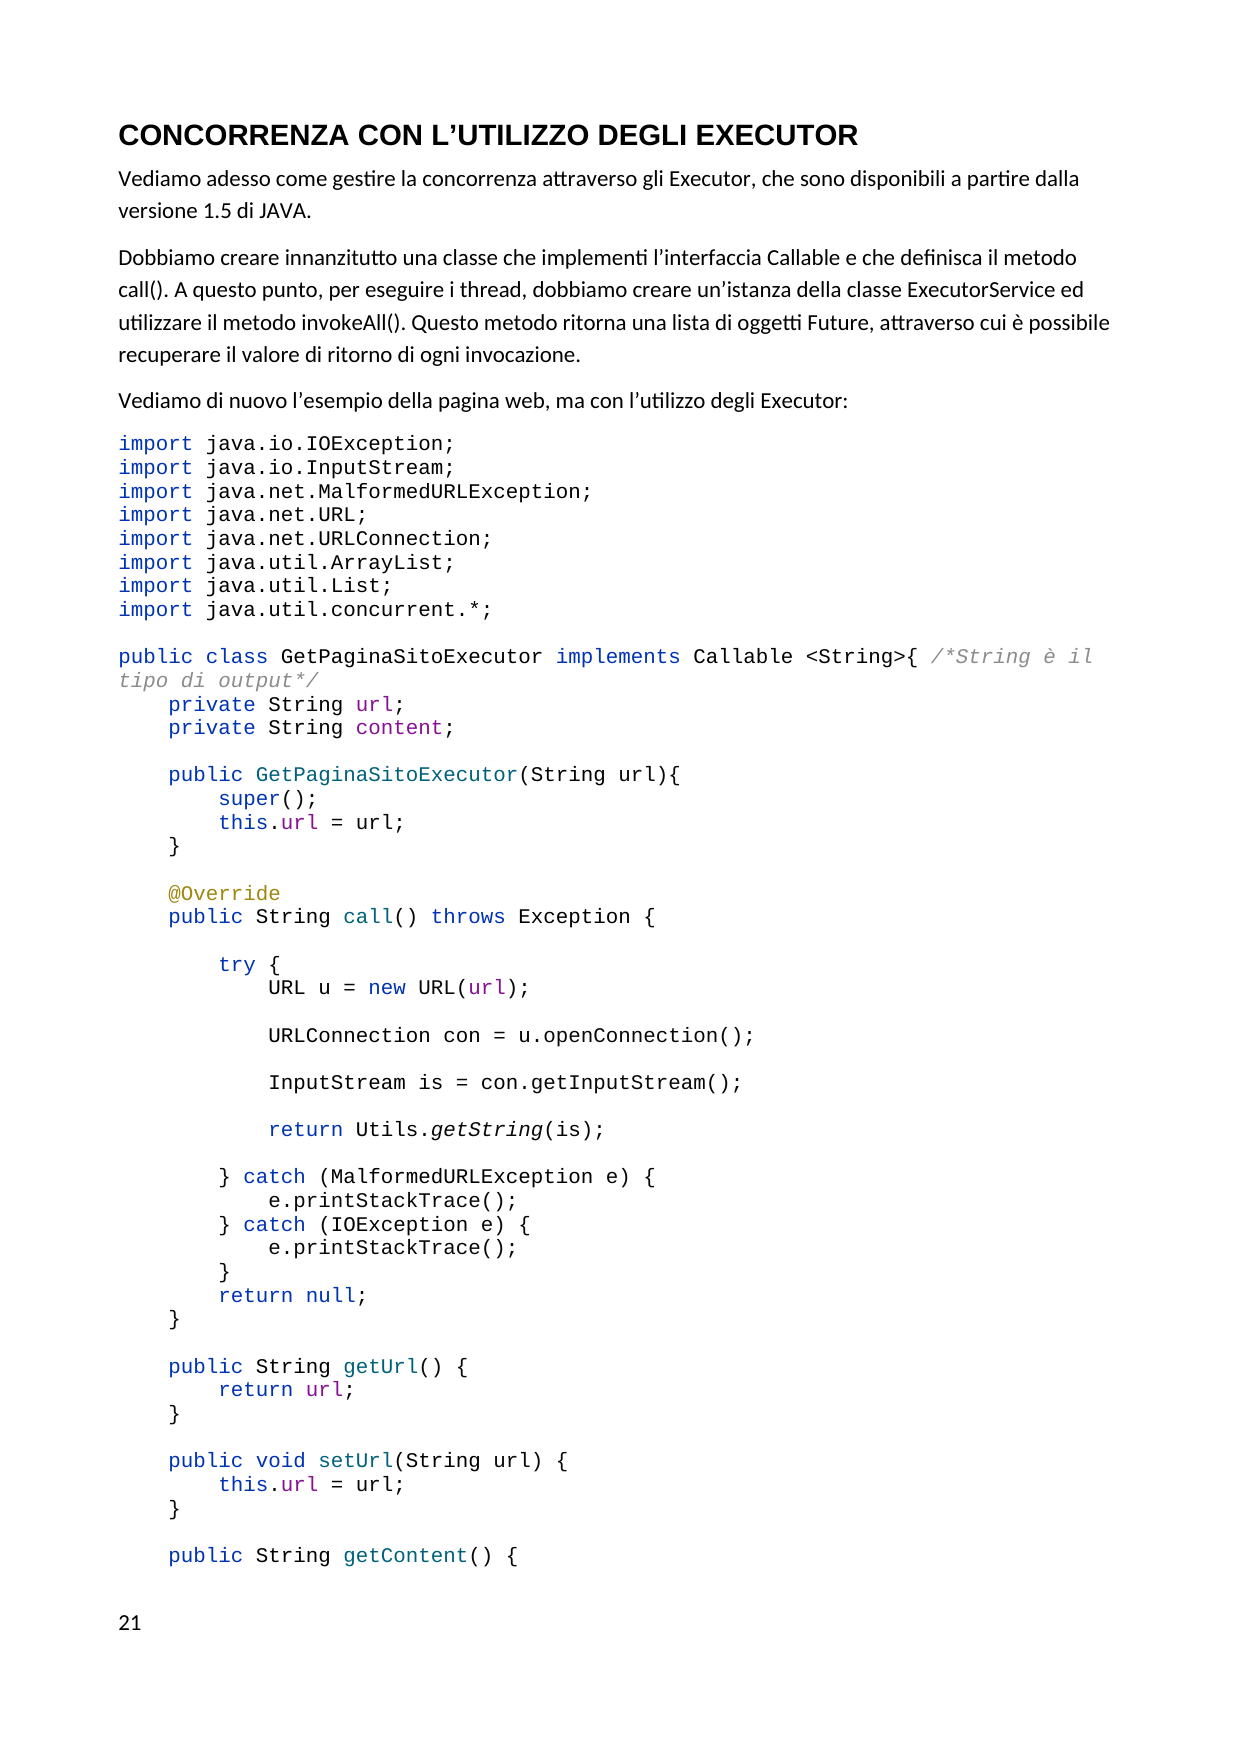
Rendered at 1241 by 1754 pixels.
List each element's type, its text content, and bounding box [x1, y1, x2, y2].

subtitle CONCORRENZA CON L’UTILIZZO DEGLI EXECUTOR [118, 118, 1122, 152]
text Vediamo di nuovo l’esempio della pagina web, ma con l’utilizzo degli Executor: [118, 387, 1122, 415]
text import java.io.IOException; import java.io.InputStream; import java.net.MalformedURLException; import java.net.URL; import java.net.URLConnection; import java.util.ArrayList; import java.util.List; import java.util.concurrent.*; public class GetPaginaSitoExecutor implements Callable <String>{ /*String è il tipo di output*/ private String url; private String content; public GetPaginaSitoExecutor(String url){ super(); this.url = url; } @Override public String call() throws Exception { try { URL u = new URL(url); URLConnection con = u.openConnection(); InputStream is = con.getInputStream(); return Utils.getString(is); } catch (MalformedURLException e) { e.printStackTrace(); } catch (IOException e) { e.printStackTrace(); } return null; } public String getUrl() { return url; } public void setUrl(String url) { this.url = url; } public String getContent() { [118, 433, 1122, 1568]
text Dobbiamo creare innanzitutto una classe che implementi l’interfaccia Callable e che definisca il metodo call(). A questo punto, per eseguire i thread, dobbiamo creare un’istanza della classe ExecutorService ed utilizzare il metodo invokeAll(). Questo metodo ritorna una lista di oggetti Future, attraverso cui è possibile recuperare il valore di ritorno di ogni invocazione. [118, 243, 1122, 368]
text Vediamo adesso come gestire la concorrenza attraverso gli Executor, che sono disponibili a partire dalla versione 1.5 di JAVA. [118, 164, 1122, 224]
